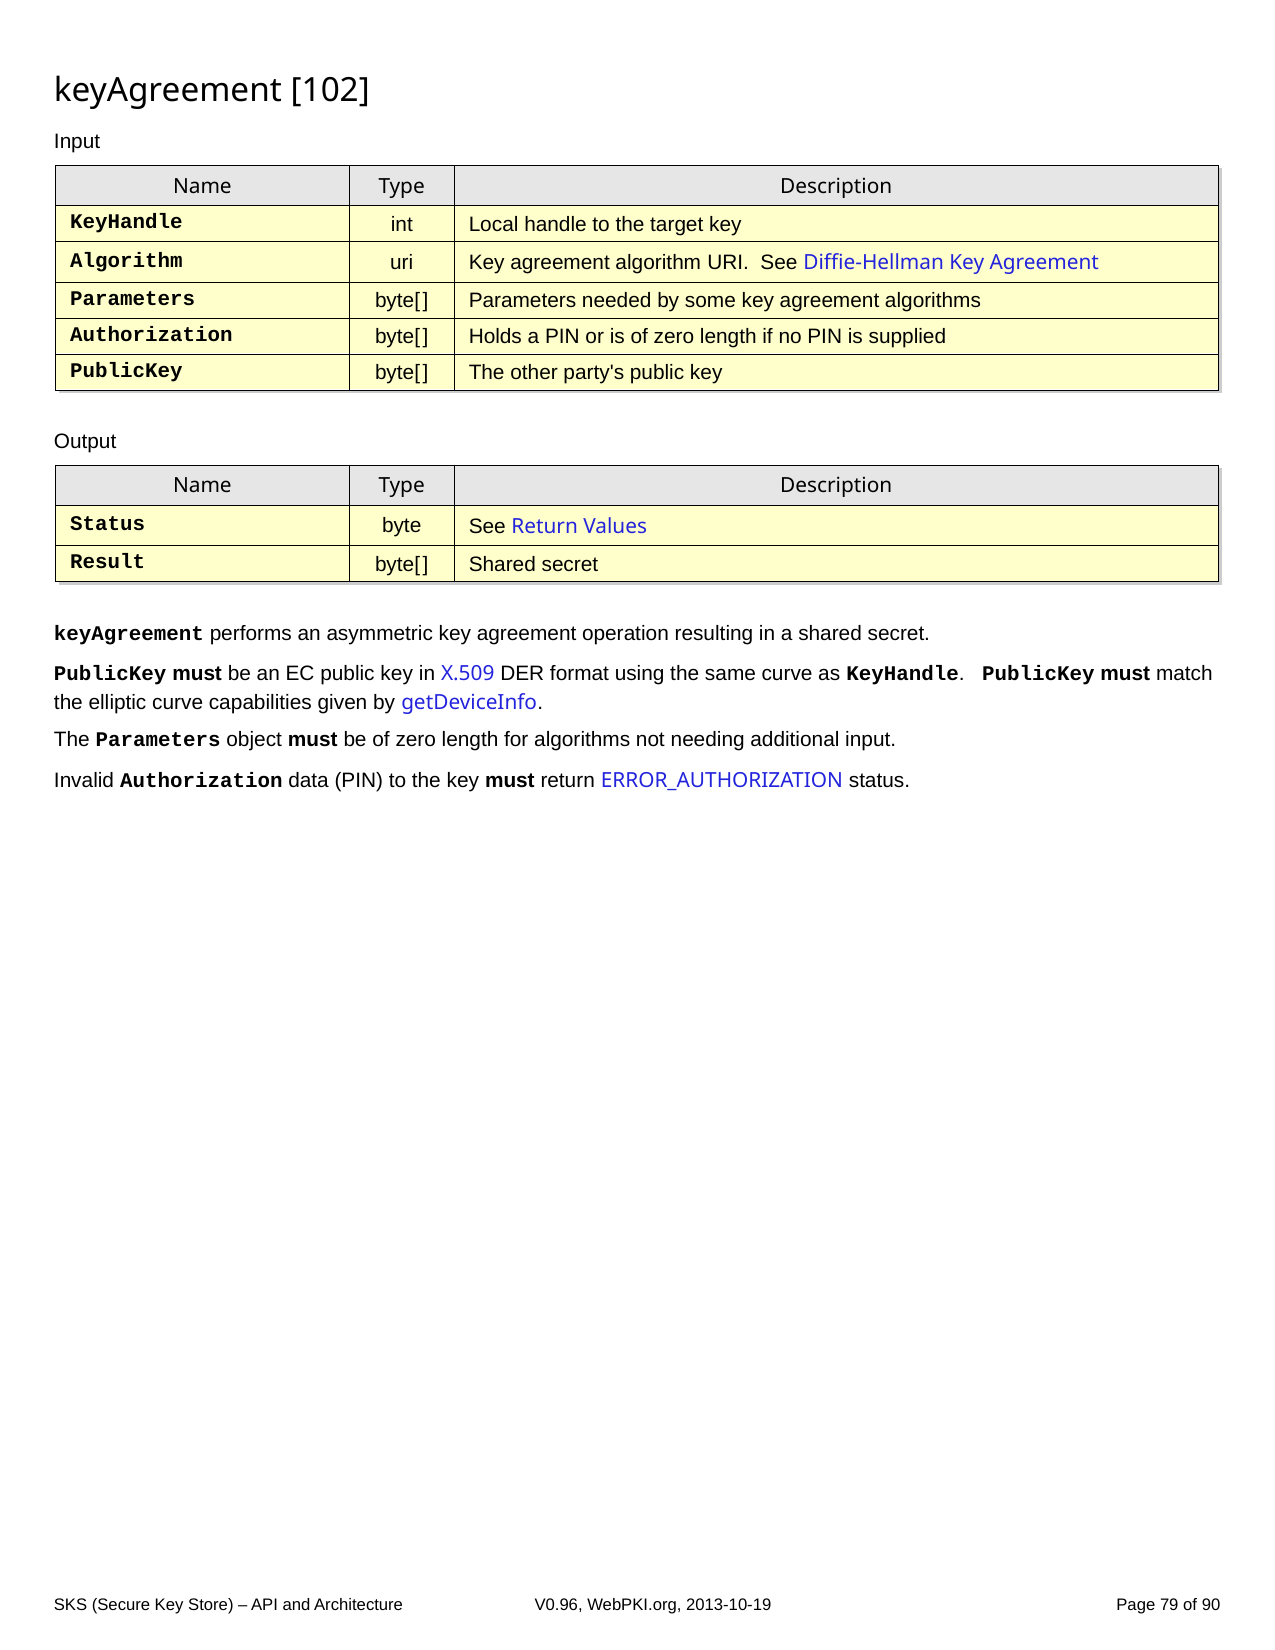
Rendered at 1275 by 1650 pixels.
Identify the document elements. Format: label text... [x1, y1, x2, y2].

table_cell byte⁮[ ] [350, 355, 454, 389]
table_cell The other party's public key [455, 355, 1218, 389]
text PublicKey must be an EC public key in X.509 DER format using the same curve as KeyHandle. PublicKey must match the elliptic curve capabilities given by getDeviceInfo. [54, 658, 1221, 715]
table_header Name [56, 466, 349, 505]
table_header Description [455, 166, 1218, 205]
text The Parameters object must be of zero length for algorithms not needing additional input. [54, 727, 1221, 753]
table_cell Parameters needed by some key agreement algorithms [455, 283, 1218, 318]
table_cell Local handle to the target key [455, 206, 1218, 241]
table_cell See Return Values [455, 506, 1218, 545]
table_header Description [455, 466, 1218, 505]
table_header Name [56, 166, 349, 205]
table_cell PublicKey [56, 355, 349, 389]
text Invalid Authorization data (PIN) to the key must return ERROR_AUTHORIZATION status. [54, 765, 1221, 793]
table_cell Parameters [56, 283, 349, 318]
table_cell Result [56, 546, 349, 581]
table_cell int [350, 206, 454, 241]
table_header Type [350, 166, 454, 205]
table_cell Status [56, 506, 349, 545]
table_cell uri [350, 242, 454, 282]
text Output [54, 429, 1221, 453]
table_cell byte⁮[ ] [350, 283, 454, 318]
table_cell KeyHandle [56, 206, 349, 241]
subtitle keyAgreement [102] [54, 66, 1221, 111]
text keyAgreement performs an asymmetric key agreement operation resulting in a shared secret. [54, 621, 1221, 647]
table_cell Algorithm [56, 242, 349, 282]
text Input [54, 129, 1221, 153]
table_cell Holds a PIN or is of zero length if no PIN is supplied [455, 319, 1218, 353]
table_cell Shared secret [455, 546, 1218, 581]
table_cell byte [350, 506, 454, 545]
table_header Type [350, 466, 454, 505]
table_cell byte⁮[ ] [350, 546, 454, 581]
table_cell byte⁮[ ] [350, 319, 454, 353]
table_cell Authorization [56, 319, 349, 353]
table_cell Key agreement algorithm URI. See Diffie-Hellman Key Agreement ‎ [455, 242, 1218, 282]
